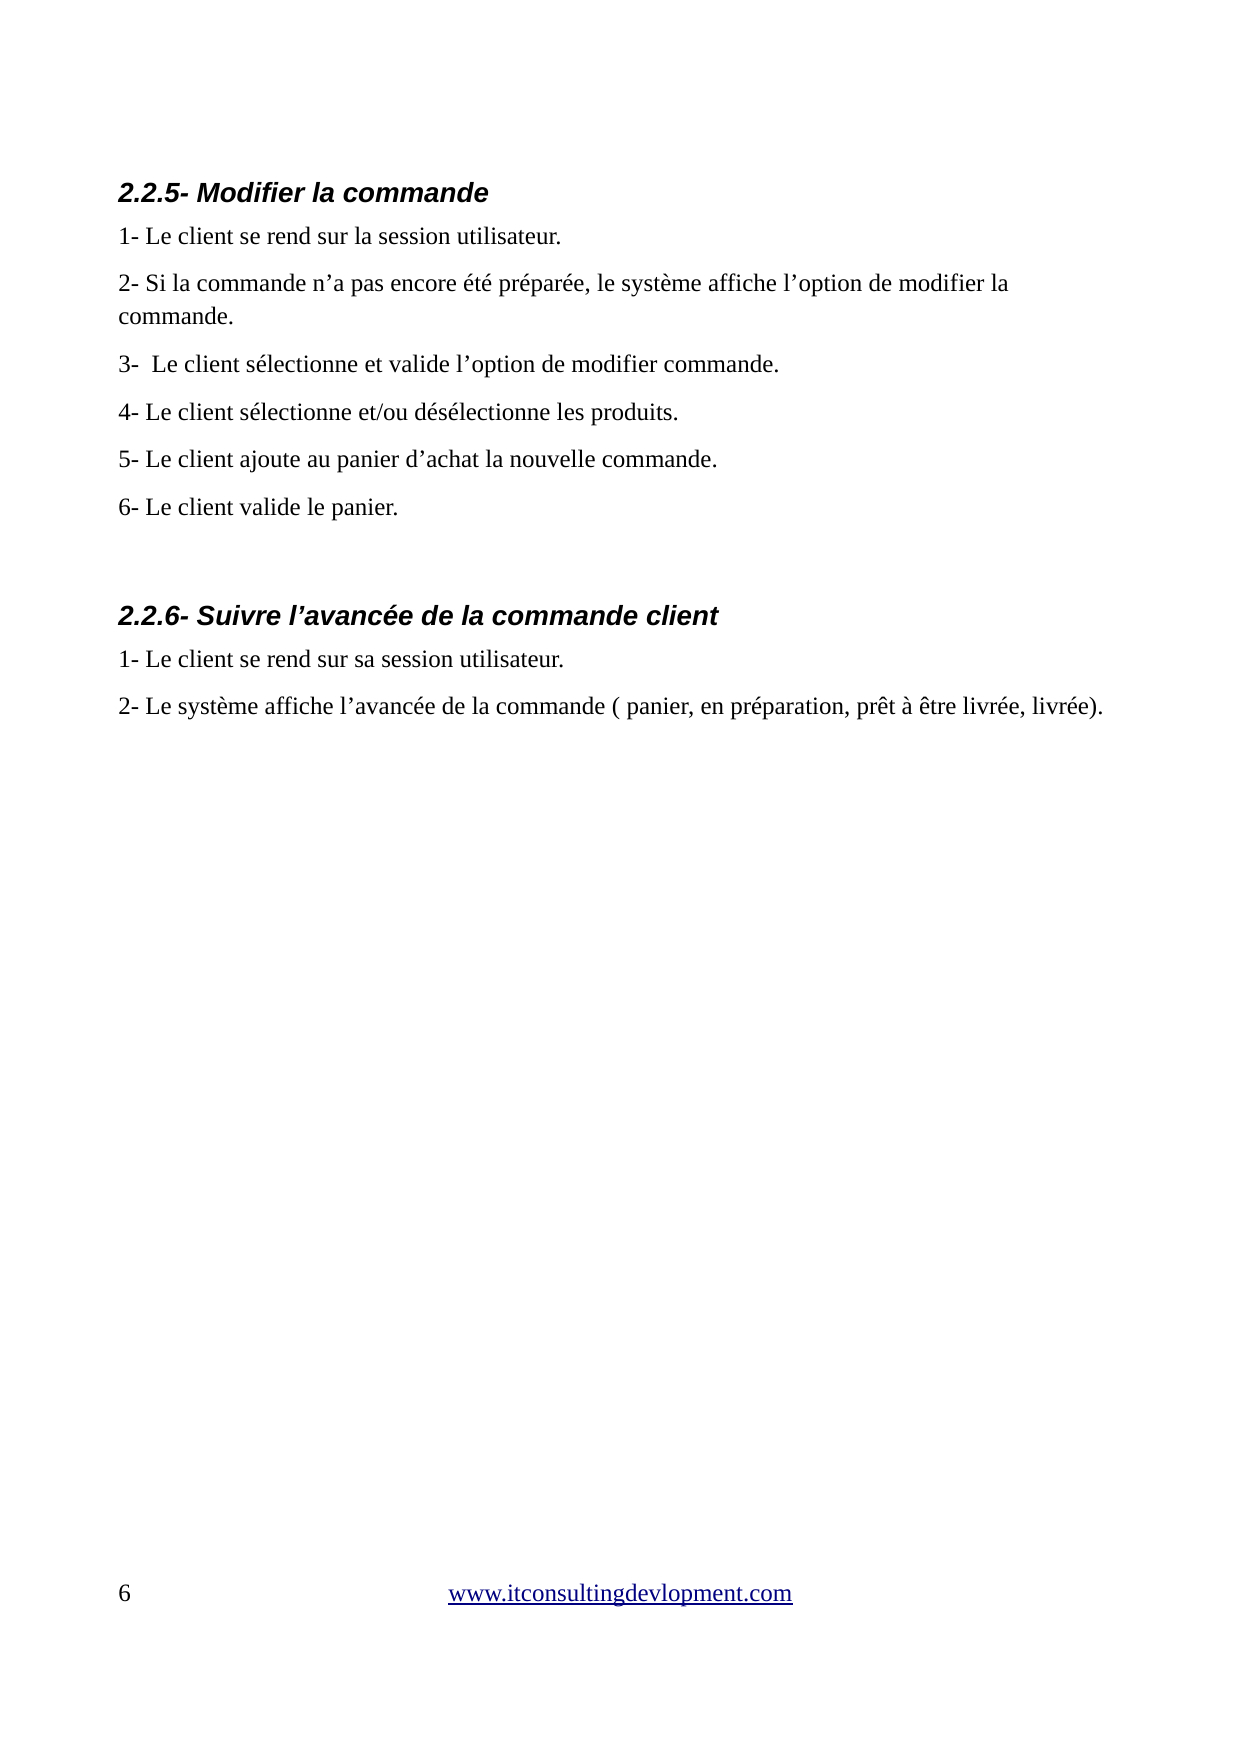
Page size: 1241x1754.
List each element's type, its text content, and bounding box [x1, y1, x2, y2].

subtitle 2.2.5- Modifier la commande [118, 176, 1122, 208]
text 6- Le client valide le panier. [118, 492, 1122, 521]
text 2- Le système affiche l’avancée de la commande ( panier, en préparation, prêt à être livrée, livrée). [118, 691, 1122, 720]
subtitle 2.2.6- Suivre l’avancée de la commande client [118, 599, 1122, 631]
text 2- Si la commande n’a pas encore été préparée, le système affiche l’option de modifier la commande. [118, 268, 1122, 330]
text 1- Le client se rend sur sa session utilisateur. [118, 644, 1122, 673]
text 4- Le client sélectionne et/ou désélectionne les produits. [118, 397, 1122, 425]
text 1- Le client se rend sur la session utilisateur. [118, 221, 1122, 249]
text 3- Le client sélectionne et valide l’option de modifier commande. [118, 349, 1122, 378]
text 5- Le client ajoute au panier d’achat la nouvelle commande. [118, 444, 1122, 473]
